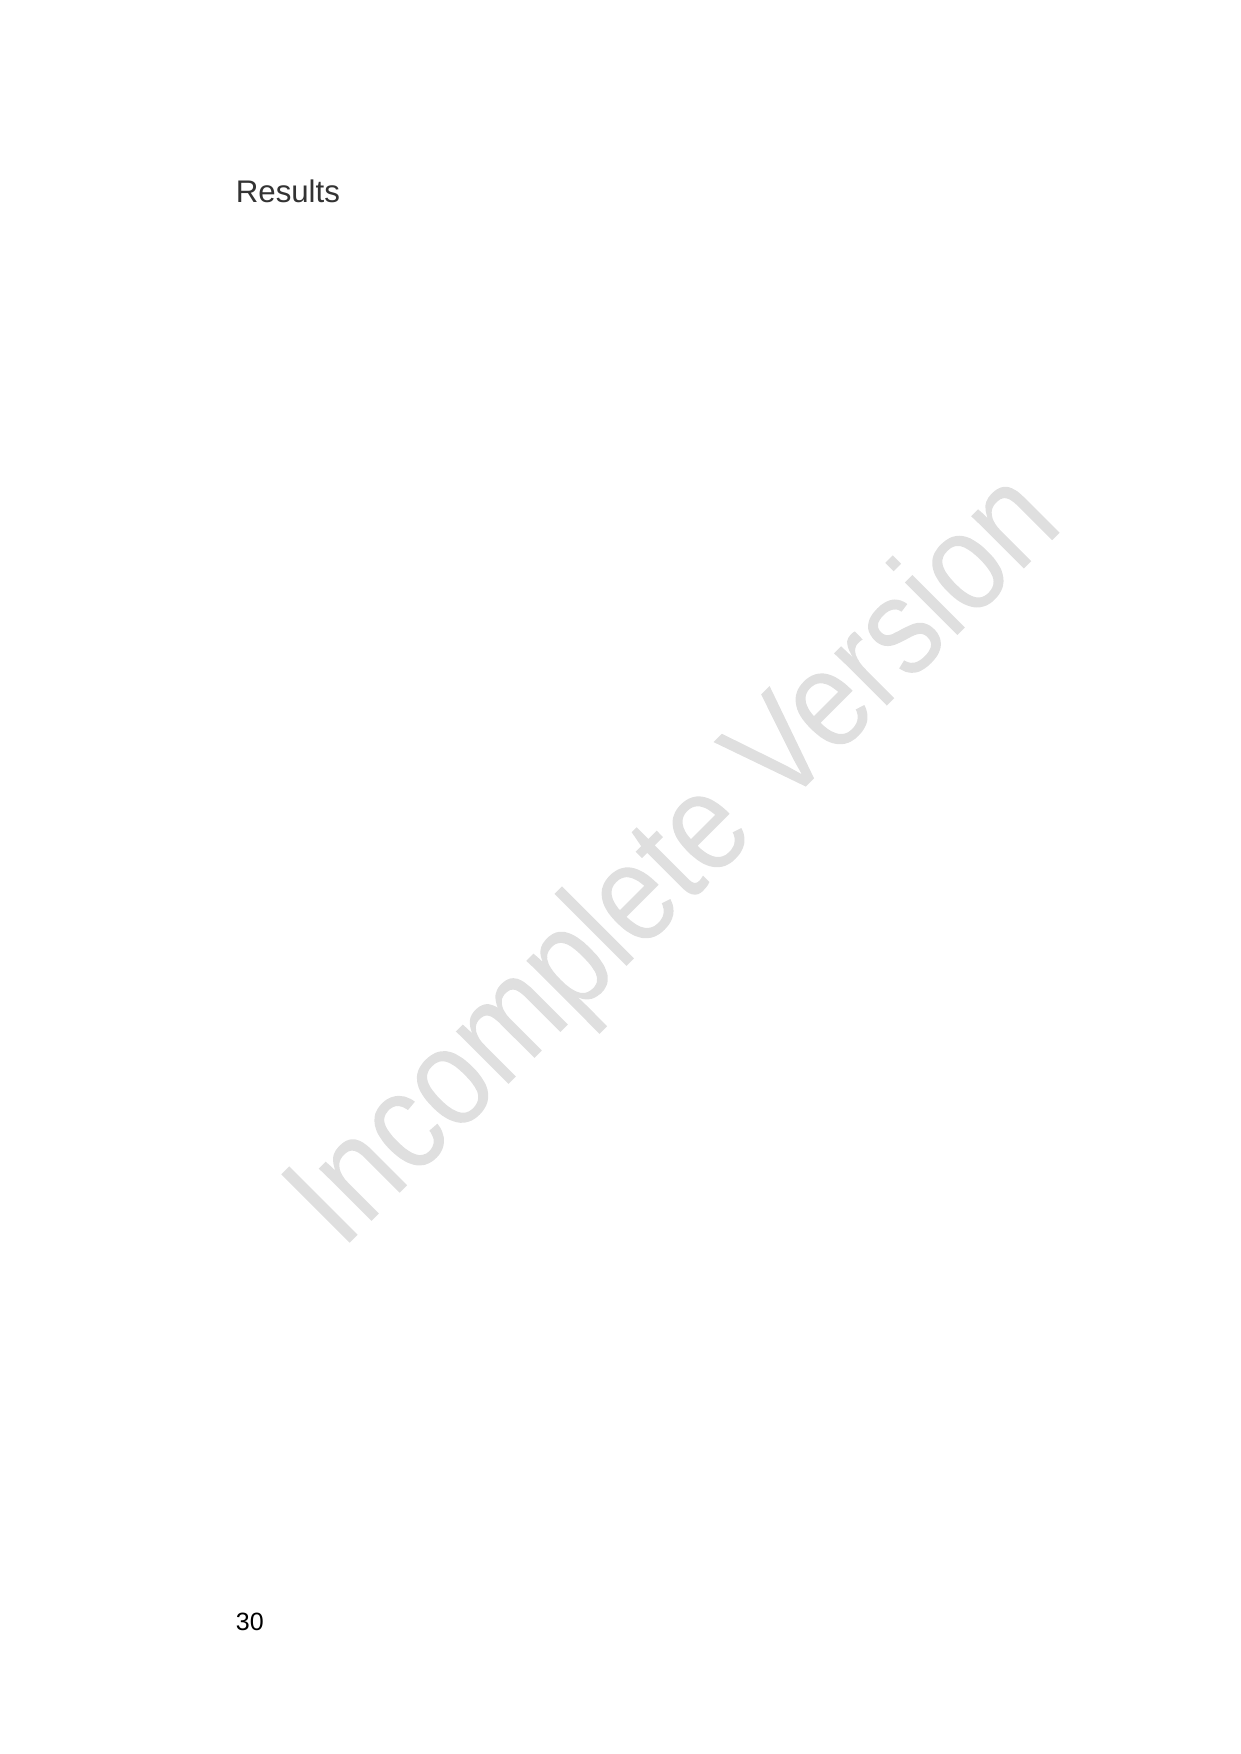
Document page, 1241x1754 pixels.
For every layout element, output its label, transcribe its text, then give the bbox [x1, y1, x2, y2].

subtitle Results [236, 173, 1122, 208]
